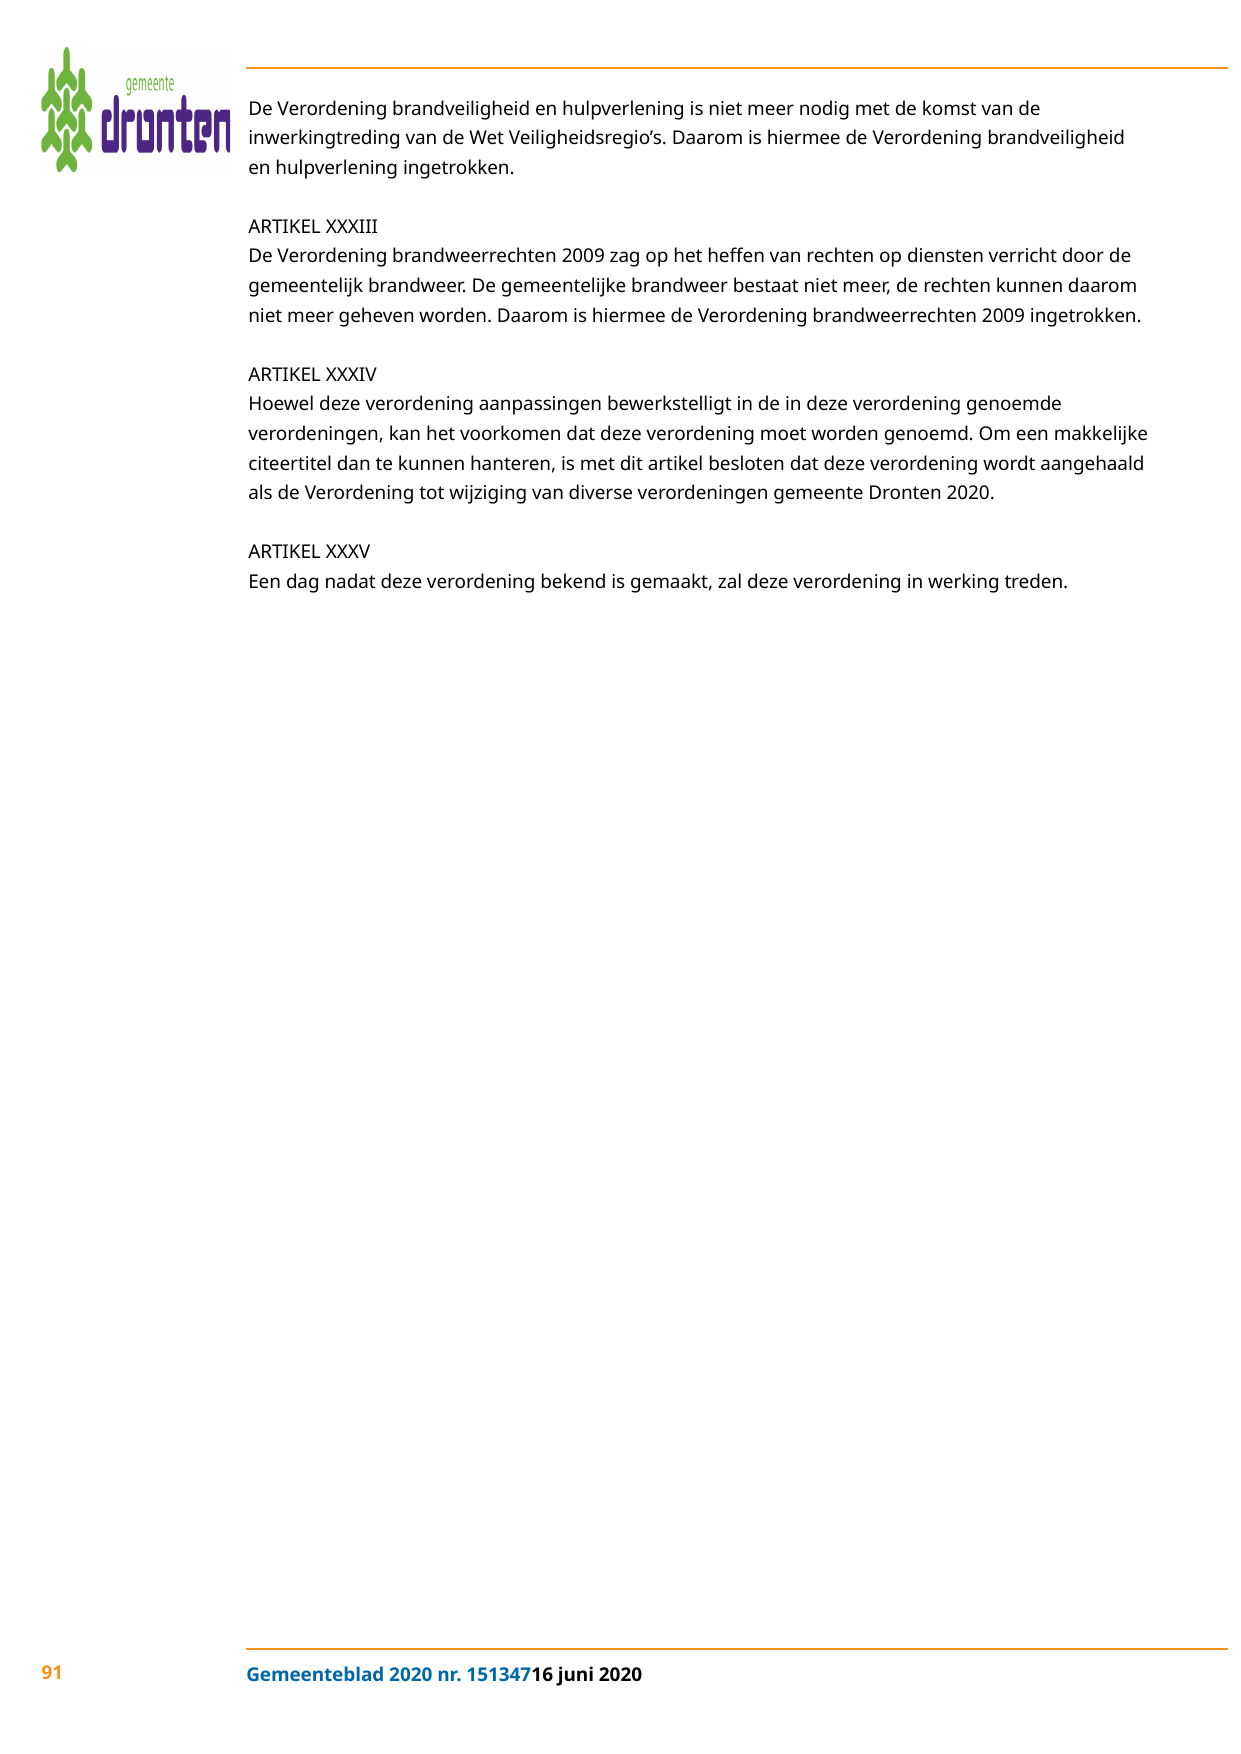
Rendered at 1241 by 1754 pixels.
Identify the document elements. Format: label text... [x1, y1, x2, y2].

text Hoewel deze verordening aanpassingen bewerkstelligt in de in deze verordening genoemde verordeningen, kan het voorkomen dat deze verordening moet worden genoemd. Om een makkelijke citeertitel dan te kunnen hanteren, is met dit artikel besloten dat deze verordening wordt aangehaald als de Verordening tot wijziging van diverse verordeningen gemeente Dronten 2020. [248, 391, 1152, 505]
text Een dag nadat deze verordening bekend is gemaakt, zal deze verordening in werking treden. [248, 568, 1152, 594]
text ARTIKEL XXXIV [248, 361, 1152, 387]
picture [41, 47, 231, 172]
text ARTIKEL XXXIII [248, 213, 1152, 239]
text De Verordening brandweerrechten 2009 zag op het heffen van rechten op diensten verricht door de gemeentelijk brandweer. De gemeentelijke brandweer bestaat niet meer, de rechten kunnen daarom niet meer geheven worden. Daarom is hiermee de Verordening brandweerrechten 2009 ingetrokken. [248, 243, 1152, 328]
text De Verordening brandveiligheid en hulpverlening is niet meer nodig met de komst van de inwerkingtreding van de Wet Veiligheidsregio’s. Daarom is hiermee de Verordening brandveiligheid en hulpverlening ingetrokken. [248, 95, 1152, 180]
text ARTIKEL XXXV [248, 538, 1152, 564]
